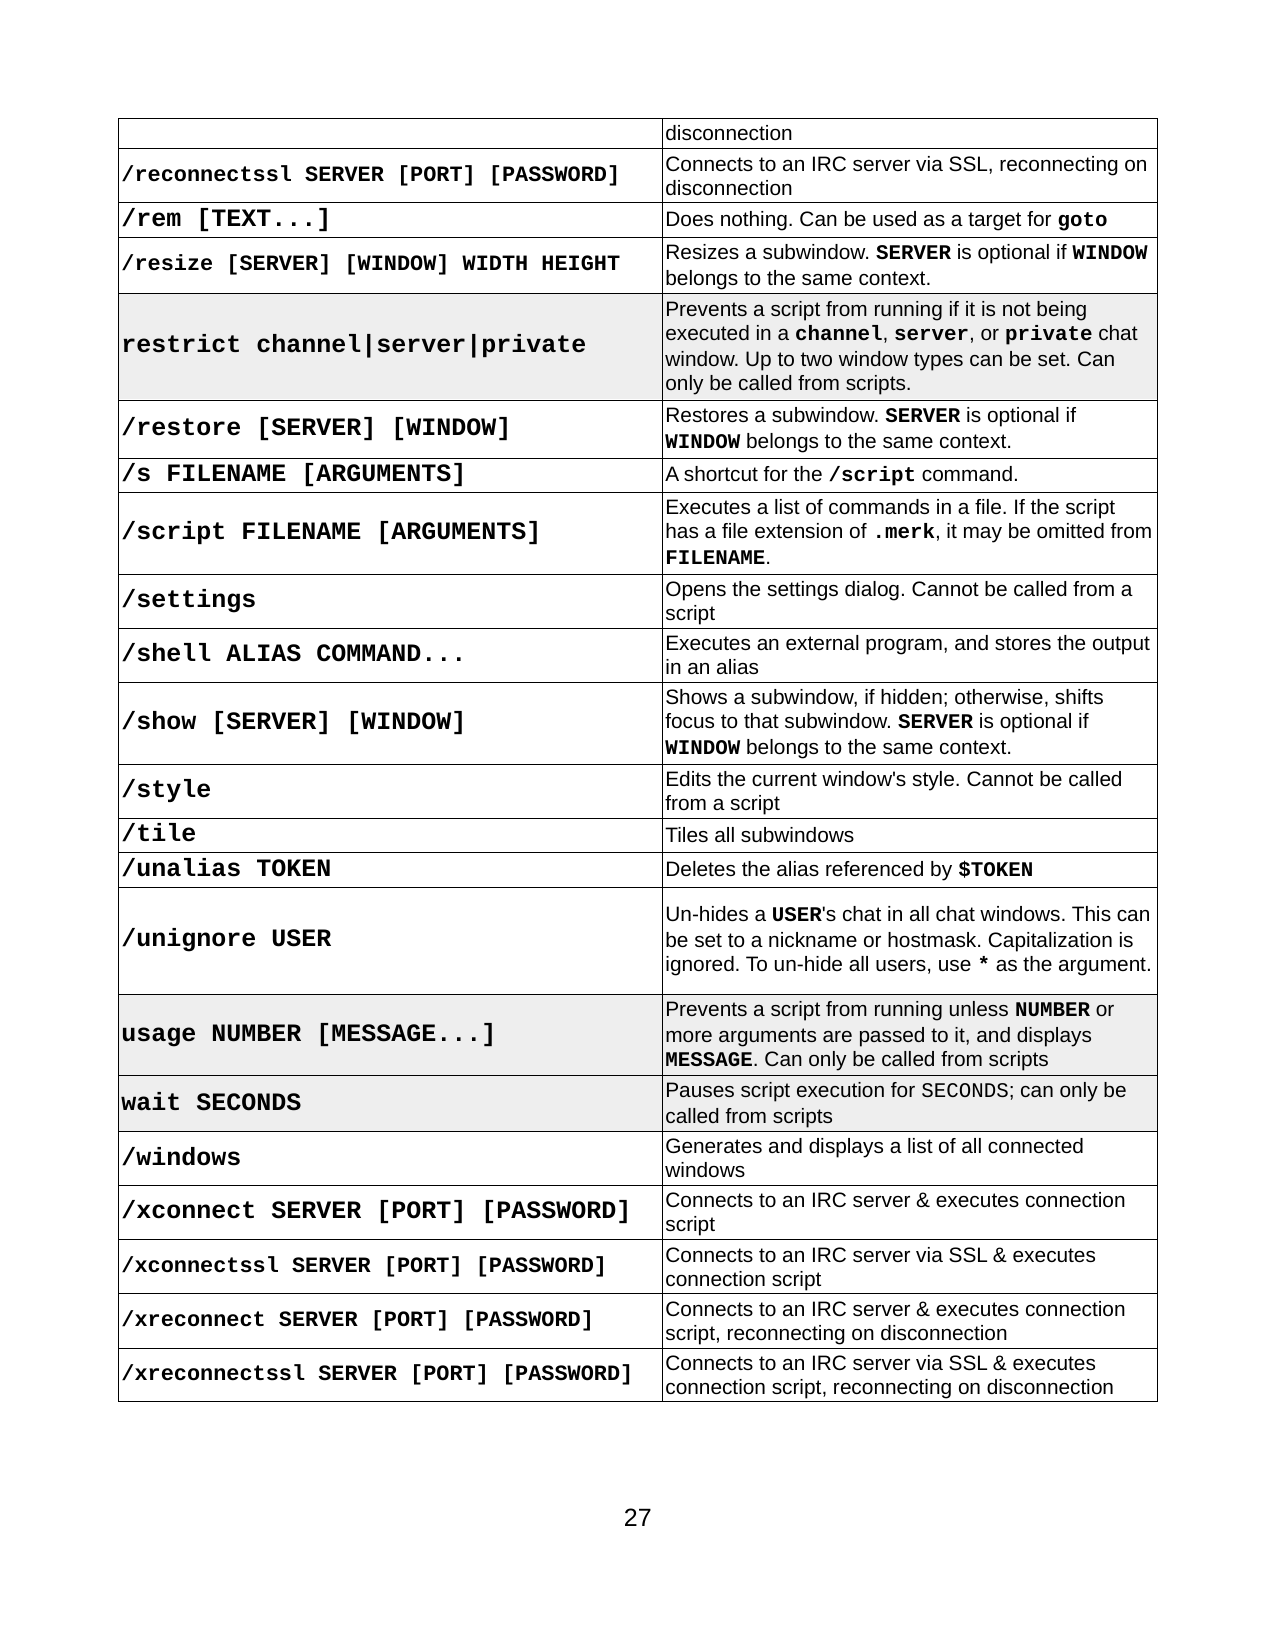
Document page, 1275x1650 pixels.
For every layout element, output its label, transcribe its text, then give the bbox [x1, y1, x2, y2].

table_cell /tile [119, 819, 662, 852]
table_cell Connects to an IRC server & executes connection script, reconnecting on disconnection [663, 1294, 1157, 1347]
table_cell Tiles all subwindows [663, 819, 1157, 852]
table_cell A shortcut for the /script command. [663, 459, 1157, 492]
table_cell Prevents a script from running if it is not being executed in a channel, server, or private chat window. Up to two window types can be set. Can only be called from scripts. [663, 294, 1157, 399]
table_cell /s FILENAME [ARGUMENTS] [119, 459, 662, 492]
table_cell Deletes the alias referenced by $TOKEN [663, 853, 1157, 887]
table_cell /xreconnectssl SERVER [PORT] [PASSWORD] [119, 1349, 662, 1401]
table_cell Connects to an IRC server & executes connection script [663, 1186, 1157, 1239]
table_cell Executes a list of commands in a file. If the script has a file extension of .merk, it may be omitted from FILENAME. [663, 493, 1157, 574]
table_cell /shell ALIAS COMMAND... [119, 629, 662, 682]
table_cell /settings [119, 575, 662, 628]
table_cell Un-hides a USER's chat in all chat windows. This can be set to a nickname or hostmask. Capitalization is ignored. To un-hide all users, use * as the argument. [663, 888, 1157, 993]
table_cell /xconnectssl SERVER [PORT] [PASSWORD] [119, 1240, 662, 1293]
table_cell /reconnectssl SERVER [PORT] [PASSWORD] [119, 149, 662, 202]
table_cell /xconnect SERVER [PORT] [PASSWORD] [119, 1186, 662, 1239]
table_cell /xreconnect SERVER [PORT] [PASSWORD] [119, 1294, 662, 1347]
table_cell /script FILENAME [ARGUMENTS] [119, 493, 662, 574]
table_cell Opens the settings dialog. Cannot be called from a script [663, 575, 1157, 628]
table_cell Edits the current window's style. Cannot be called from a script [663, 765, 1157, 818]
table_cell usage NUMBER [MESSAGE...] [119, 995, 662, 1075]
table_cell Pauses script execution for SECONDS; can only be called from scripts [663, 1076, 1157, 1131]
table_cell restrict channel|server|private [119, 294, 662, 399]
table_cell /unignore USER [119, 888, 662, 993]
table_cell /restore [SERVER] [WINDOW] [119, 401, 662, 457]
table_cell Connects to an IRC server via SSL & executes connection script [663, 1240, 1157, 1293]
table_cell Restores a subwindow. SERVER is optional if WINDOW belongs to the same context. [663, 401, 1157, 457]
table_cell Prevents a script from running unless NUMBER or more arguments are passed to it, and displays MESSAGE. Can only be called from scripts [663, 995, 1157, 1075]
table_cell /resize [SERVER] [WINDOW] WIDTH HEIGHT [119, 238, 662, 293]
table_cell Shows a subwindow, if hidden; otherwise, shifts focus to that subwindow. SERVER is optional if WINDOW belongs to the same context. [663, 683, 1157, 763]
table_cell disconnection [663, 119, 1157, 148]
table_cell /rem [TEXT...] [119, 203, 662, 237]
table_cell Does nothing. Can be used as a target for goto [663, 203, 1157, 237]
table_cell Generates and displays a list of all connected windows [663, 1132, 1157, 1185]
table_cell /style [119, 765, 662, 818]
table_cell wait SECONDS [119, 1076, 662, 1131]
table_cell /windows [119, 1132, 662, 1185]
table_cell /unalias TOKEN [119, 853, 662, 887]
table_cell /show [SERVER] [WINDOW] [119, 683, 662, 763]
table_cell Connects to an IRC server via SSL, reconnecting on disconnection [663, 149, 1157, 202]
table_cell Executes an external program, and stores the output in an alias [663, 629, 1157, 682]
table_cell Resizes a subwindow. SERVER is optional if WINDOW belongs to the same context. [663, 238, 1157, 293]
table_cell [119, 119, 662, 148]
table_cell Connects to an IRC server via SSL & executes connection script, reconnecting on disconnection [663, 1349, 1157, 1401]
